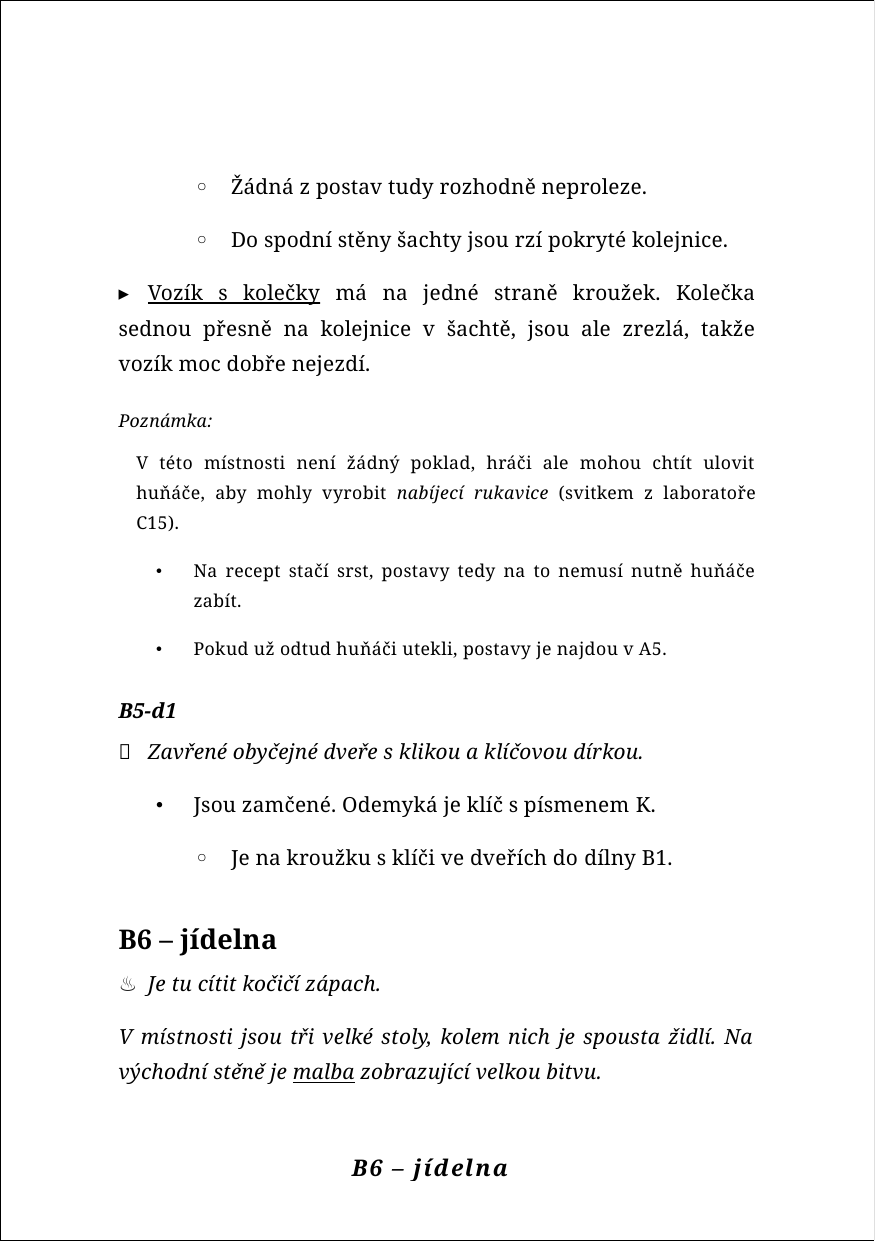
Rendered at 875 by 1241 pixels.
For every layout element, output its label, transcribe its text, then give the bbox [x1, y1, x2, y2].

subtitle B5-d1 [118, 697, 756, 725]
subtitle B6 – jídelna [118, 920, 756, 957]
list Pokud už odtud huňáči utekli, postavy je najdou v A5. [156, 637, 756, 661]
list Je na kroužku s klíči ve dveřích do dílny B1. [193, 843, 756, 872]
list Jsou zamčené. Odemyká je klíč s písmenem K. [156, 790, 756, 818]
text ♨ Je tu cítit kočičí zápach. [118, 969, 756, 997]
list Do spodní stěny šachty jsou rzí pokryté kolejnice. [193, 225, 756, 253]
text ▸ Vozík s kolečky má na jedné straně kroužek. Kolečka sednou přesně na kolejnice v šachtě, jsou ale zrezlá, takže vozík moc dobře nejezdí. [118, 278, 756, 378]
text 🚪 Zavřené obyčejné dveře s klikou a klíčovou dírkou. [118, 737, 756, 765]
list Žádná z postav tudy rozhodně neproleze. [193, 172, 756, 200]
text Poznámka: [118, 408, 756, 433]
text V této místnosti není žádný poklad, hráči ale mohou chtít ulovit huňáče, aby mohly vyrobit nabíjecí rukavice (svitkem z laboratoře C15). [136, 450, 756, 535]
text V místnosti jsou tři velké stoly, kolem nich je spousta židlí. Na východní stěně je malba zobrazující velkou bitvu. [118, 1022, 756, 1086]
list Na recept stačí srst, postavy tedy na to nemusí nutně huňáče zabít. [156, 559, 756, 613]
